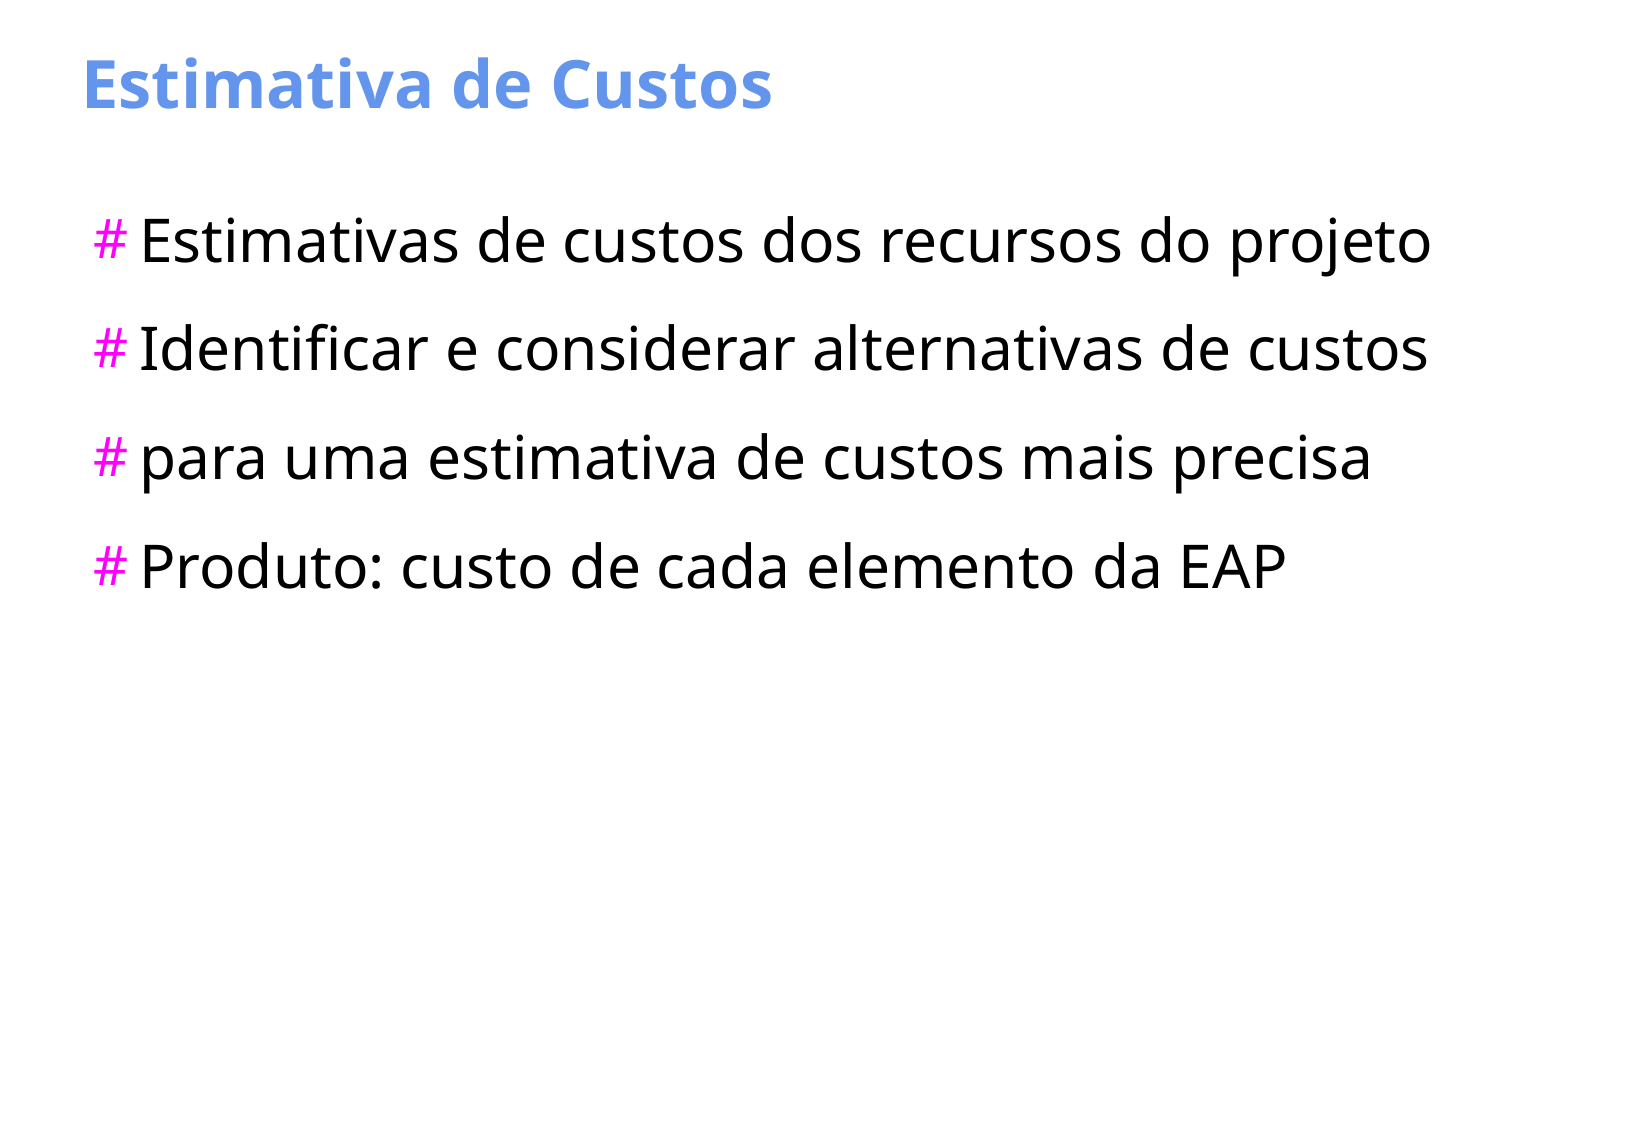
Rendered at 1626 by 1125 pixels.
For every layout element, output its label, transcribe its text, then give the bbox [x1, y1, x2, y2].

list Estimativas de custos dos recursos do projeto Identificar e considerar alternativas de custos para uma estimativa de custos mais precisa Produto: custo de cada elemento da EAP [81, 165, 1544, 1016]
title Estimativa de Custos [81, 41, 1544, 122]
